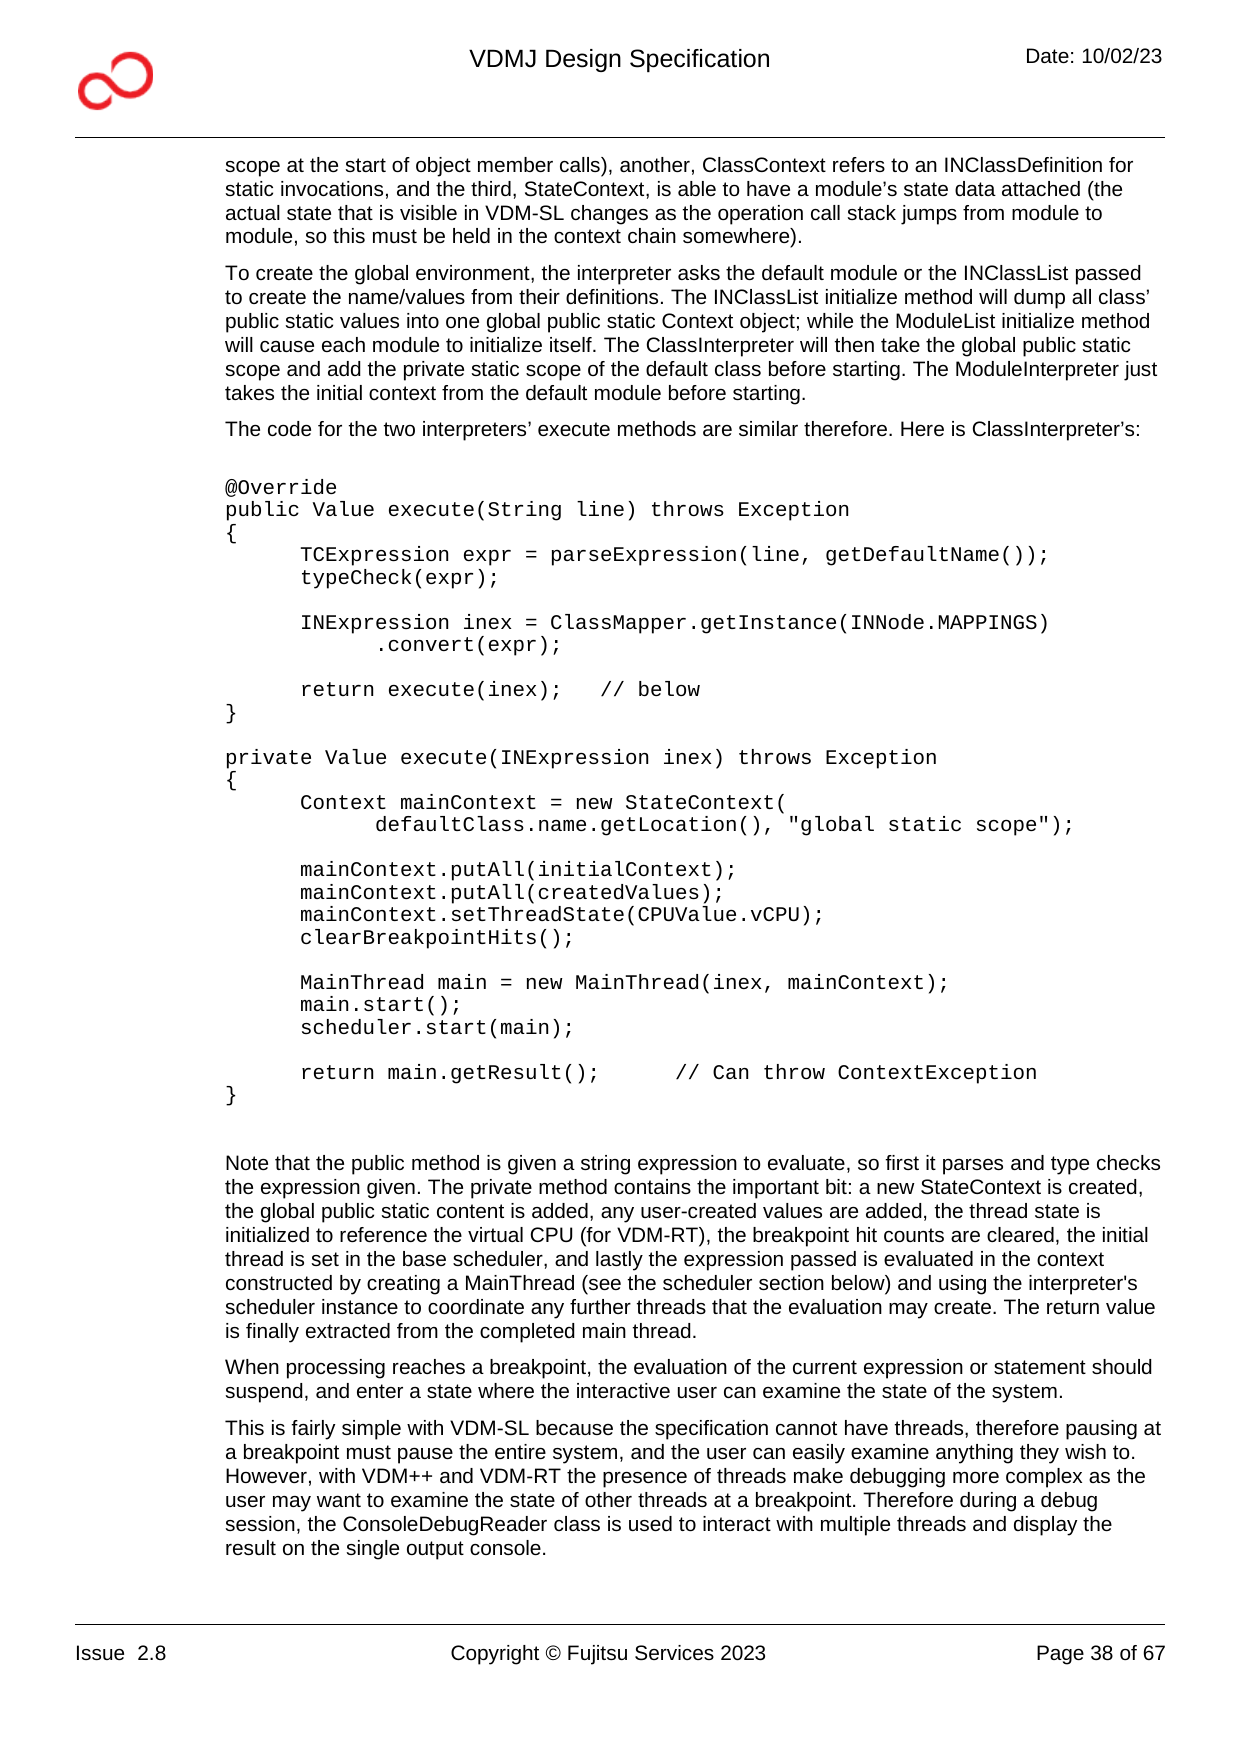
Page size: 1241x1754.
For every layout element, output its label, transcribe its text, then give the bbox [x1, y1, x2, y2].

text @Override [225, 476, 1165, 499]
picture [78, 44, 153, 120]
text The code for the two interpreters’ execute methods are similar therefore. Here is ClassInterpreter’s: [225, 417, 1165, 441]
text INExpression inex = ClassMapper.getInstance(INNode.MAPPINGS) [225, 611, 1165, 634]
text typeCheck(expr); [225, 566, 1165, 589]
text mainContext.putAll(initialContext); [225, 859, 1165, 881]
text scheduler.start(main); [225, 1016, 1165, 1039]
text mainContext.setThreadState(CPUValue.vCPU); [225, 904, 1165, 926]
text { [225, 521, 1165, 544]
text .convert(expr); [225, 634, 1165, 656]
text return main.getResult(); // Can throw ContextException [225, 1061, 1165, 1084]
text scope at the start of object member calls), another, ClassContext refers to an INClassDefinition for static invocations, and the third, StateContext, is able to have a module’s state data attached (the actual state that is visible in VDM-SL changes as the operation call stack jumps from module to module, so this must be held in the context chain somewhere). [225, 153, 1165, 249]
text Note that the public method is given a string expression to evaluate, so first it parses and type checks the expression given. The private method contains the important bit: a new StateContext is created, the global public static content is added, any user-created values are added, the thread state is initialized to reference the virtual CPU (for VDM-RT), the breakpoint hit counts are cleared, the initial thread is set in the base scheduler, and lastly the expression passed is evaluated in the context constructed by creating a MainThread (see the scheduler section below) and using the interpreter's scheduler instance to coordinate any further threads that the evaluation may create. The return value is finally extracted from the completed main thread. [225, 1151, 1165, 1343]
text clearBreakpointHits(); [225, 926, 1165, 949]
text Context mainContext = new StateContext( [225, 791, 1165, 814]
text public Value execute(String line) throws Exception [225, 499, 1165, 521]
text { [225, 769, 1165, 791]
text MainThread main = new MainThread(inex, mainContext); [225, 971, 1165, 994]
text main.start(); [225, 994, 1165, 1016]
text } [225, 701, 1165, 724]
text mainContext.putAll(createdValues); [225, 881, 1165, 904]
text This is fairly simple with VDM-SL because the specification cannot have threads, therefore pausing at a breakpoint must pause the entire system, and the user can easily examine anything they wish to. However, with VDM++ and VDM-RT the presence of threads make debugging more complex as the user may want to examine the state of other threads at a breakpoint. Therefore during a debug session, the ConsoleDebugReader class is used to interact with multiple threads and display the result on the single output console. [225, 1416, 1165, 1560]
text To create the global environment, the interpreter asks the default module or the INClassList passed to create the name/values from their definitions. The INClassList initialize method will dump all class’ public static values into one global public static Context object; while the ModuleList initialize method will cause each module to initialize itself. The ClassInterpreter will then take the global public static scope and add the private static scope of the default class before starting. The ModuleInterpreter just takes the initial context from the default module before starting. [225, 261, 1165, 405]
text When processing reaches a breakpoint, the evaluation of the current expression or statement should suspend, and enter a state where the interactive user can examine the state of the system. [225, 1356, 1165, 1403]
text return execute(inex); // below [225, 679, 1165, 701]
text } [225, 1084, 1165, 1106]
text TCExpression expr = parseExpression(line, getDefaultName()); [225, 544, 1165, 566]
text private Value execute(INExpression inex) throws Exception [225, 746, 1165, 769]
text defaultClass.name.getLocation(), "global static scope"); [225, 814, 1165, 836]
